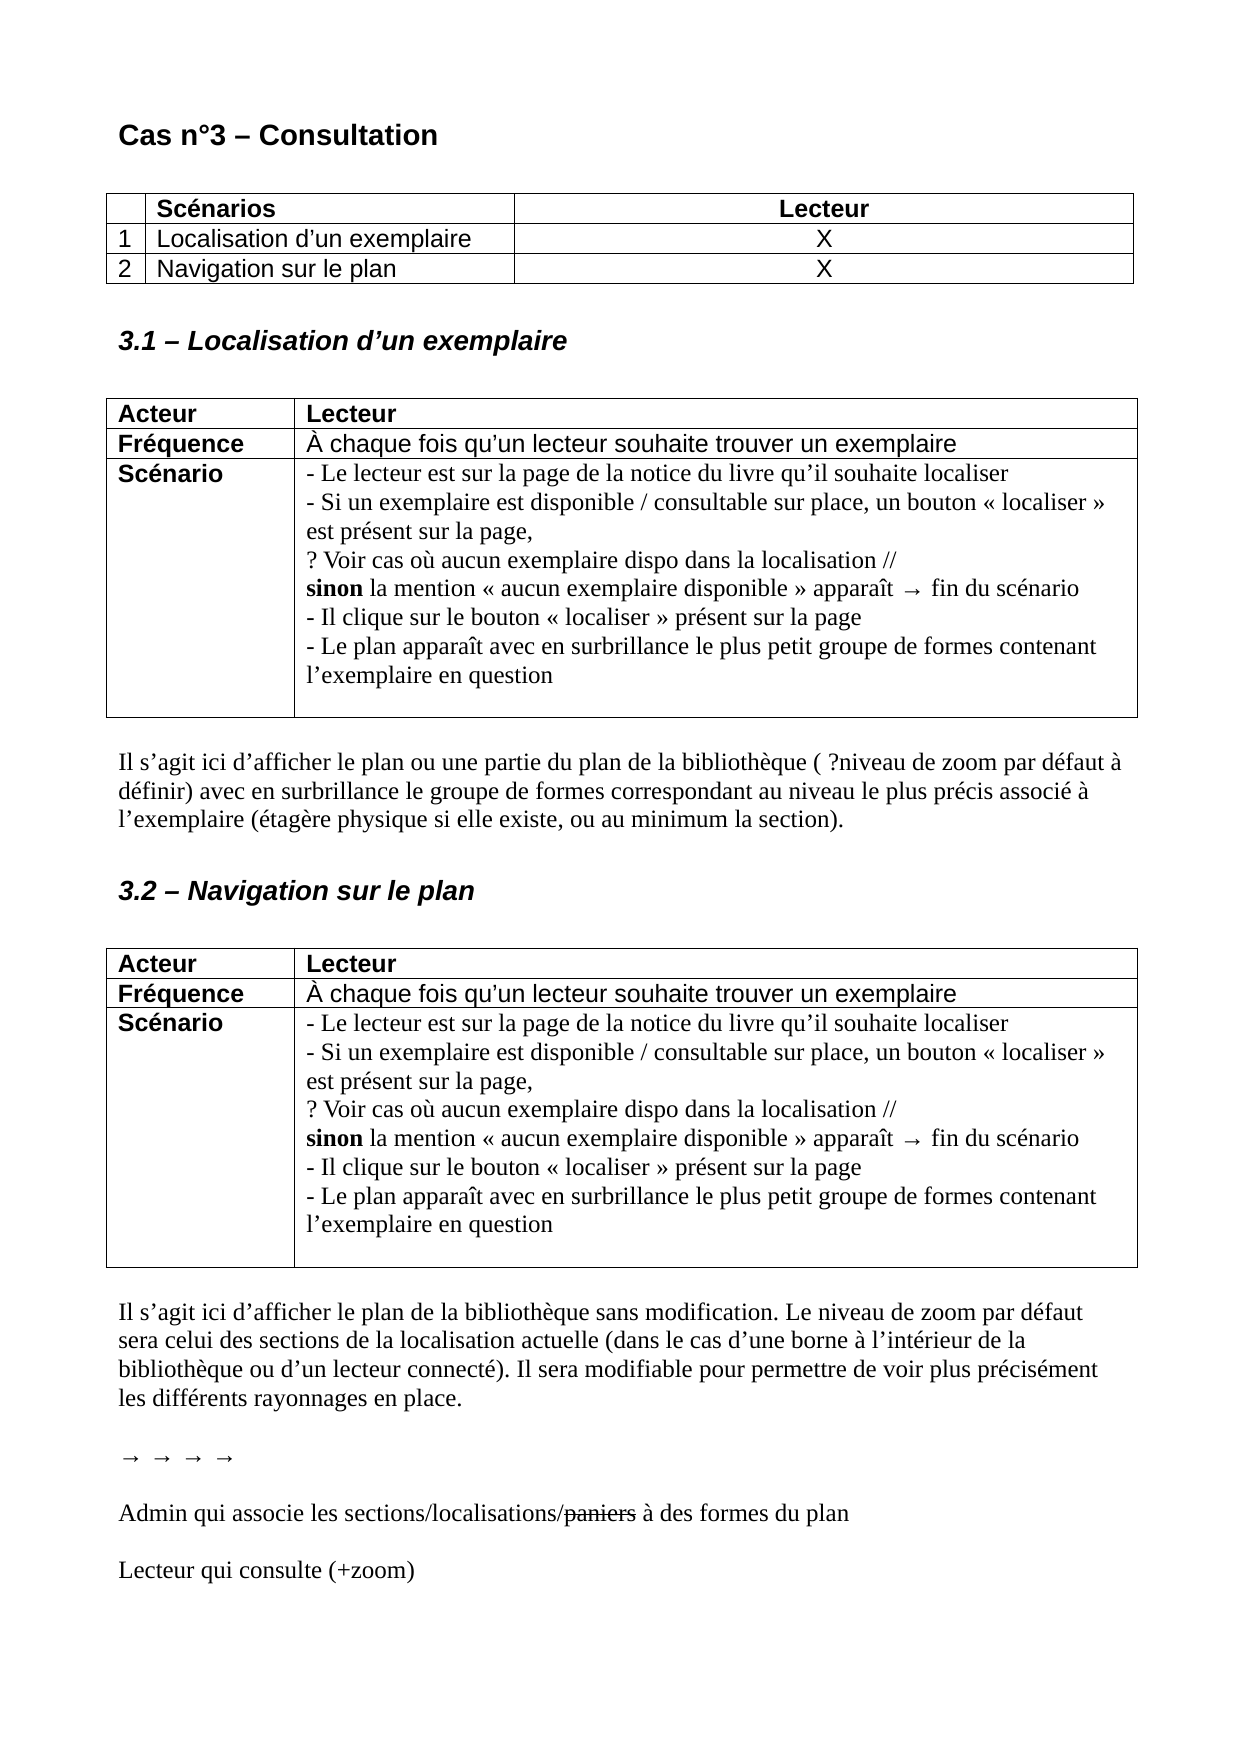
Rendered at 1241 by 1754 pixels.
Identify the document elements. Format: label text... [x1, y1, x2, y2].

subtitle Cas n°3 – Consultation [118, 118, 1122, 152]
text Admin qui associe les sections/localisations/paniers à des formes du plan [118, 1498, 1122, 1527]
table_cell Navigation sur le plan [146, 254, 514, 282]
table_header Lecteur [295, 399, 1137, 428]
table_header Acteur [107, 949, 294, 977]
table_cell À chaque fois qu’un lecteur souhaite trouver un exemplaire [295, 429, 1137, 457]
table_header [107, 194, 145, 223]
table_header Acteur [107, 399, 294, 428]
subtitle 3.2 – Navigation sur le plan [118, 874, 1122, 906]
table_cell Fréquence [107, 429, 294, 457]
table_cell - Le lecteur est sur la page de la notice du livre qu’il souhaite localiser - Si un exemplaire est disponible / consultable sur place, un bouton « localiser » est présent sur la page, ? Voir cas où aucun exemplaire dispo dans la localisation // sinon la mention « aucun exemplaire disponible » apparaît → fin du scénario - Il clique sur le bouton « localiser » présent sur la page - Le plan apparaît avec en surbrillance le plus petit groupe de formes contenant l’exemplaire en question [295, 459, 1137, 717]
table_cell X [515, 224, 1133, 253]
subtitle 3.1 – Localisation d’un exemplaire [118, 325, 1122, 357]
table_cell 2 [107, 254, 145, 282]
table_cell Fréquence [107, 979, 294, 1007]
table_cell À chaque fois qu’un lecteur souhaite trouver un exemplaire [295, 979, 1137, 1007]
text → → → → [118, 1441, 1122, 1469]
table_cell 1 [107, 224, 145, 253]
table_cell - Le lecteur est sur la page de la notice du livre qu’il souhaite localiser - Si un exemplaire est disponible / consultable sur place, un bouton « localiser » est présent sur la page, ? Voir cas où aucun exemplaire dispo dans la localisation // sinon la mention « aucun exemplaire disponible » apparaît → fin du scénario - Il clique sur le bouton « localiser » présent sur la page - Le plan apparaît avec en surbrillance le plus petit groupe de formes contenant l’exemplaire en question [295, 1008, 1137, 1267]
text Il s’agit ici d’afficher le plan de la bibliothèque sans modification. Le niveau de zoom par défaut sera celui des sections de la localisation actuelle (dans le cas d’une borne à l’intérieur de la bibliothèque ou d’un lecteur connecté). Il sera modifiable pour permettre de voir plus précisément les différents rayonnages en place. [118, 1297, 1122, 1412]
text Lecteur qui consulte (+zoom) [118, 1556, 1122, 1584]
table_cell Scénario [107, 1008, 294, 1267]
table_header Lecteur [295, 949, 1137, 977]
text Il s’agit ici d’afficher le plan ou une partie du plan de la bibliothèque ( ?niveau de zoom par défaut à définir) avec en surbrillance le groupe de formes correspondant au niveau le plus précis associé à l’exemplaire (étagère physique si elle existe, ou au minimum la section). [118, 747, 1122, 833]
table_cell Localisation d’un exemplaire [146, 224, 514, 253]
table_header Lecteur [515, 194, 1133, 223]
table_cell X [515, 254, 1133, 282]
table_cell Scénario [107, 459, 294, 717]
table_header Scénarios [146, 194, 514, 223]
